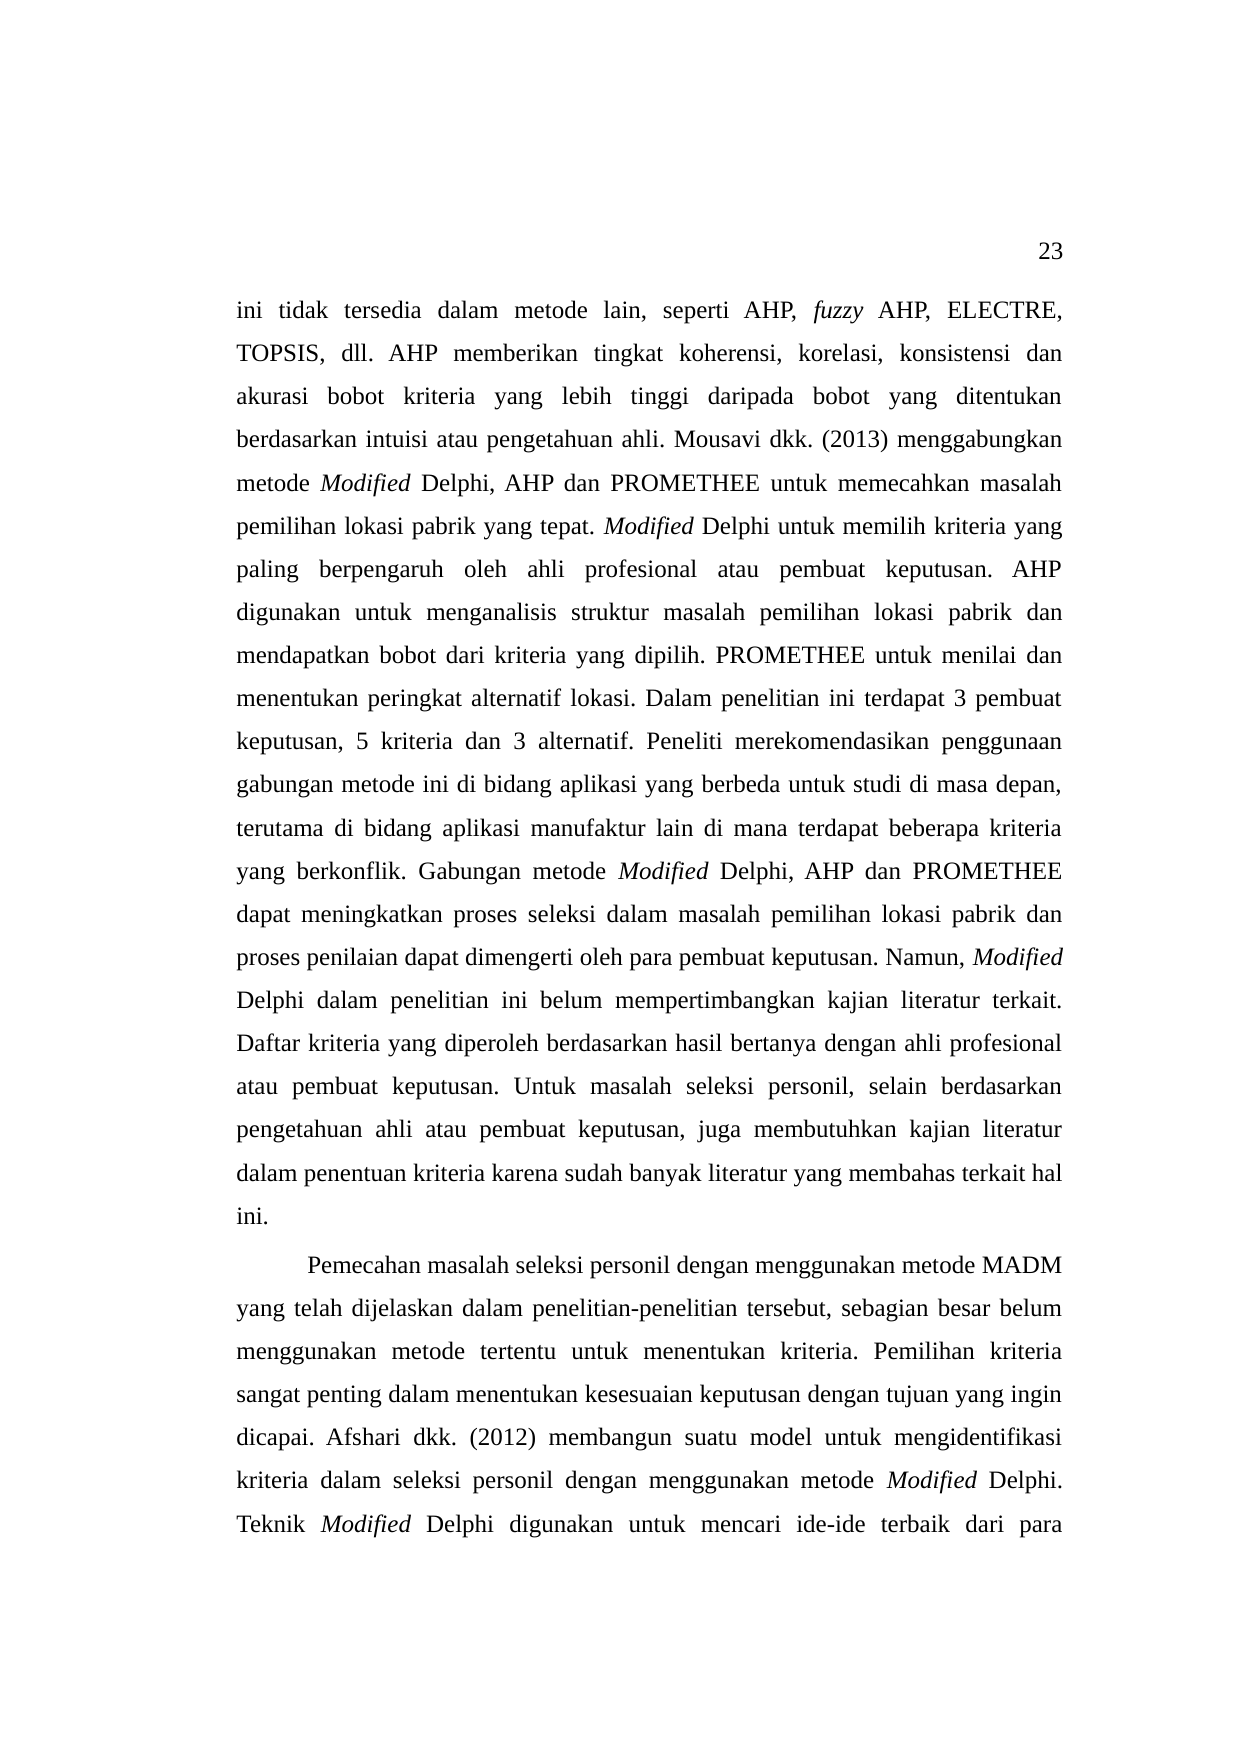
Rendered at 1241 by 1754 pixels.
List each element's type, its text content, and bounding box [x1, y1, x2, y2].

text Pemecahan masalah seleksi personil dengan menggunakan metode MADM yang telah dijelaskan dalam penelitian-penelitian tersebut, sebagian besar belum menggunakan metode tertentu untuk menentukan kriteria. Pemilihan kriteria sangat penting dalam menentukan kesesuaian keputusan dengan tujuan yang ingin dicapai. Afshari dkk. (2012) membangun suatu model untuk mengidentifikasi kriteria dalam seleksi personil dengan menggunakan metode Modified Delphi. Teknik Modified Delphi digunakan untuk mencari ide-ide terbaik dari para [236, 1250, 1063, 1537]
text ini tidak tersedia dalam metode lain, seperti AHP, fuzzy AHP, ELECTRE, TOPSIS, dll. AHP memberikan tingkat koherensi, korelasi, konsistensi dan akurasi bobot kriteria yang lebih tinggi daripada bobot yang ditentukan berdasarkan intuisi atau pengetahuan ahli. Mousavi dkk. (2013) menggabungkan metode Modified Delphi, AHP dan PROMETHEE untuk memecahkan masalah pemilihan lokasi pabrik yang tepat. Modified Delphi untuk memilih kriteria yang paling berpengaruh oleh ahli profesional atau pembuat keputusan. AHP digunakan untuk menganalisis struktur masalah pemilihan lokasi pabrik dan mendapatkan bobot dari kriteria yang dipilih. PROMETHEE untuk menilai dan menentukan peringkat alternatif lokasi. Dalam penelitian ini terdapat 3 pembuat keputusan, 5 kriteria dan 3 alternatif. Peneliti merekomendasikan penggunaan gabungan metode ini di bidang aplikasi yang berbeda untuk studi di masa depan, terutama di bidang aplikasi manufaktur lain di mana terdapat beberapa kriteria yang berkonflik. Gabungan metode Modified Delphi, AHP dan PROMETHEE dapat meningkatkan proses seleksi dalam masalah pemilihan lokasi pabrik dan proses penilaian dapat dimengerti oleh para pembuat keputusan. Namun, Modified Delphi dalam penelitian ini belum mempertimbangkan kajian literatur terkait. Daftar kriteria yang diperoleh berdasarkan hasil bertanya dengan ahli profesional atau pembuat keputusan. Untuk masalah seleksi personil, selain berdasarkan pengetahuan ahli atau pembuat keputusan, juga membutuhkan kajian literatur dalam penentuan kriteria karena sudah banyak literatur yang membahas terkait hal ini. [236, 295, 1063, 1229]
